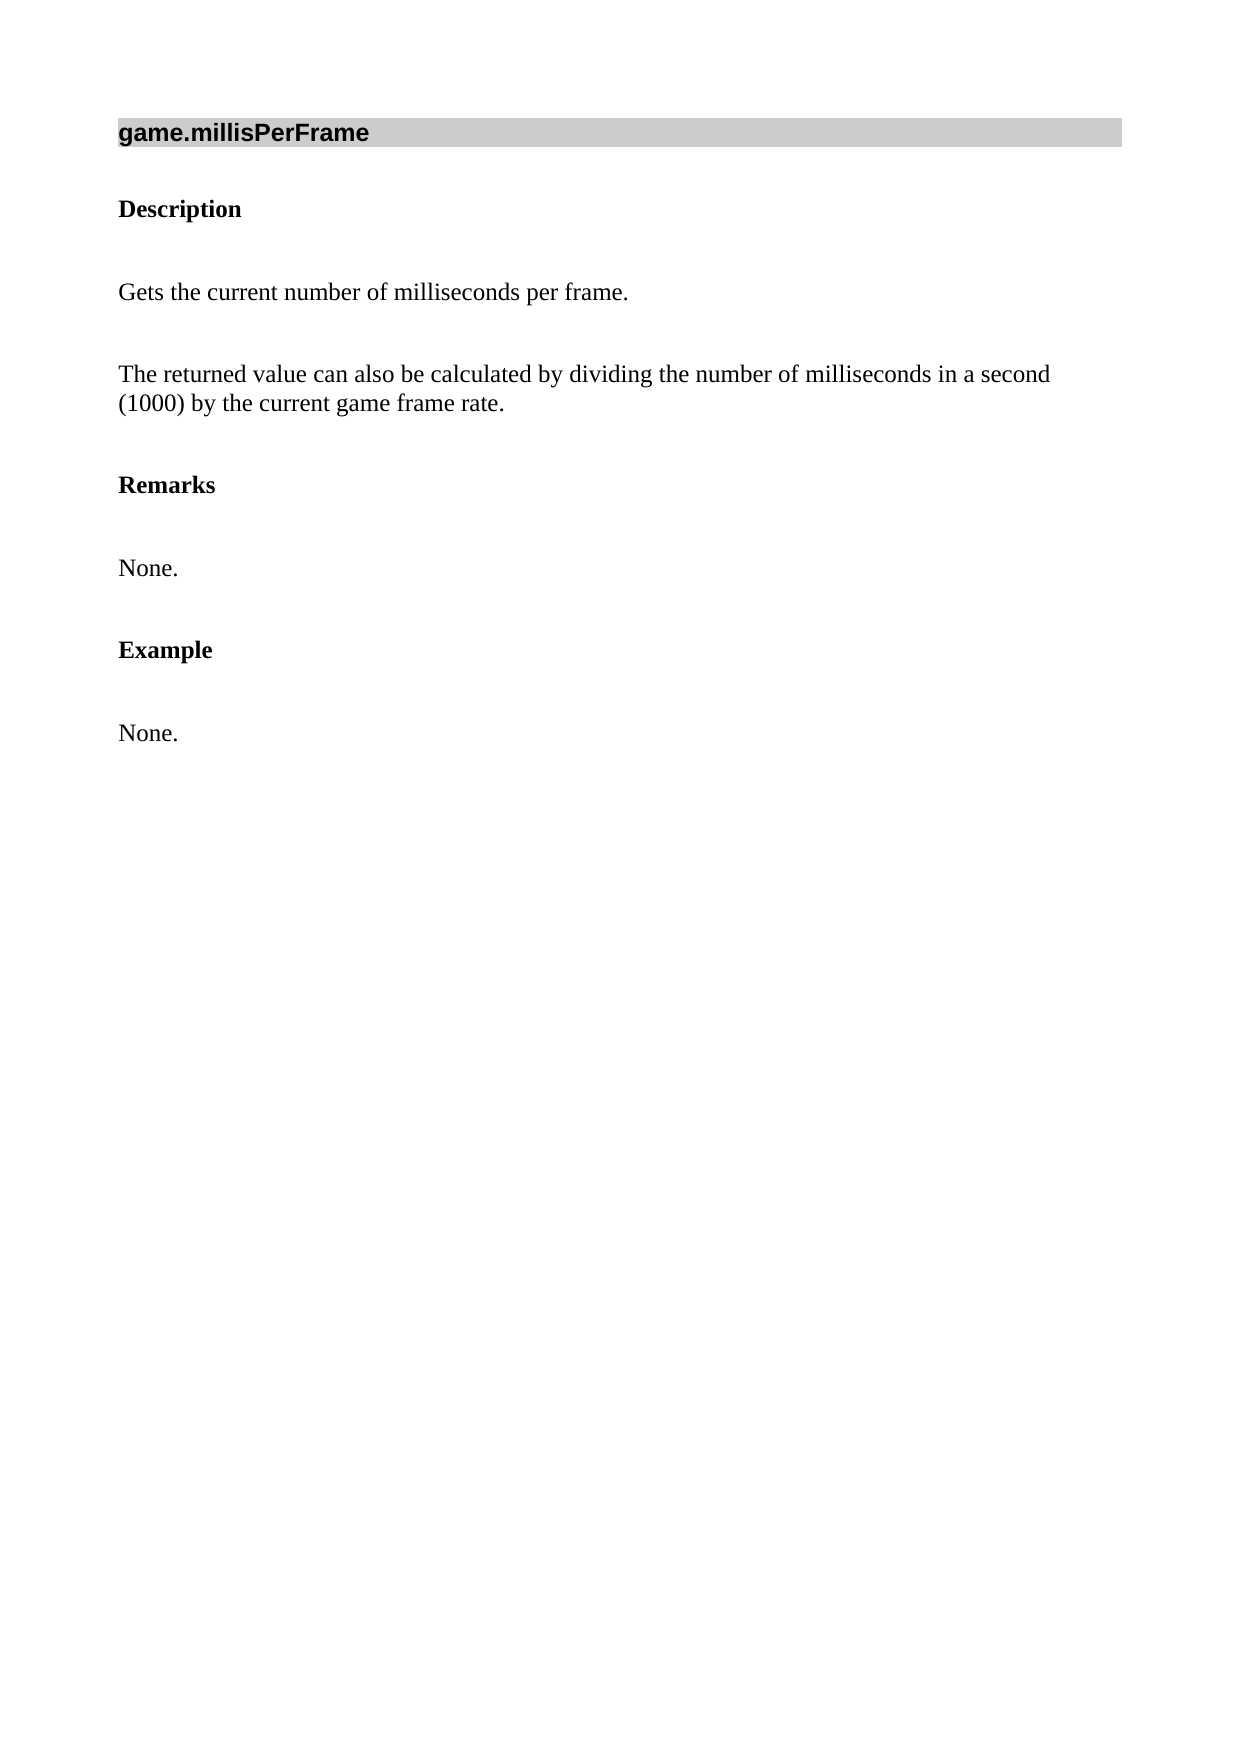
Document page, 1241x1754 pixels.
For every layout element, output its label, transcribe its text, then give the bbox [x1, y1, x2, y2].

text Example [118, 636, 1122, 664]
text None. [118, 553, 1122, 582]
text The returned value can also be calculated by dividing the number of milliseconds in a second (1000) by the current game frame rate. [118, 359, 1122, 417]
text Description [118, 194, 1122, 223]
text Gets the current number of milliseconds per frame. [118, 277, 1122, 306]
text None. [118, 718, 1122, 747]
text Remarks [118, 471, 1122, 499]
subtitle game.millisPerFrame [118, 118, 1122, 147]
